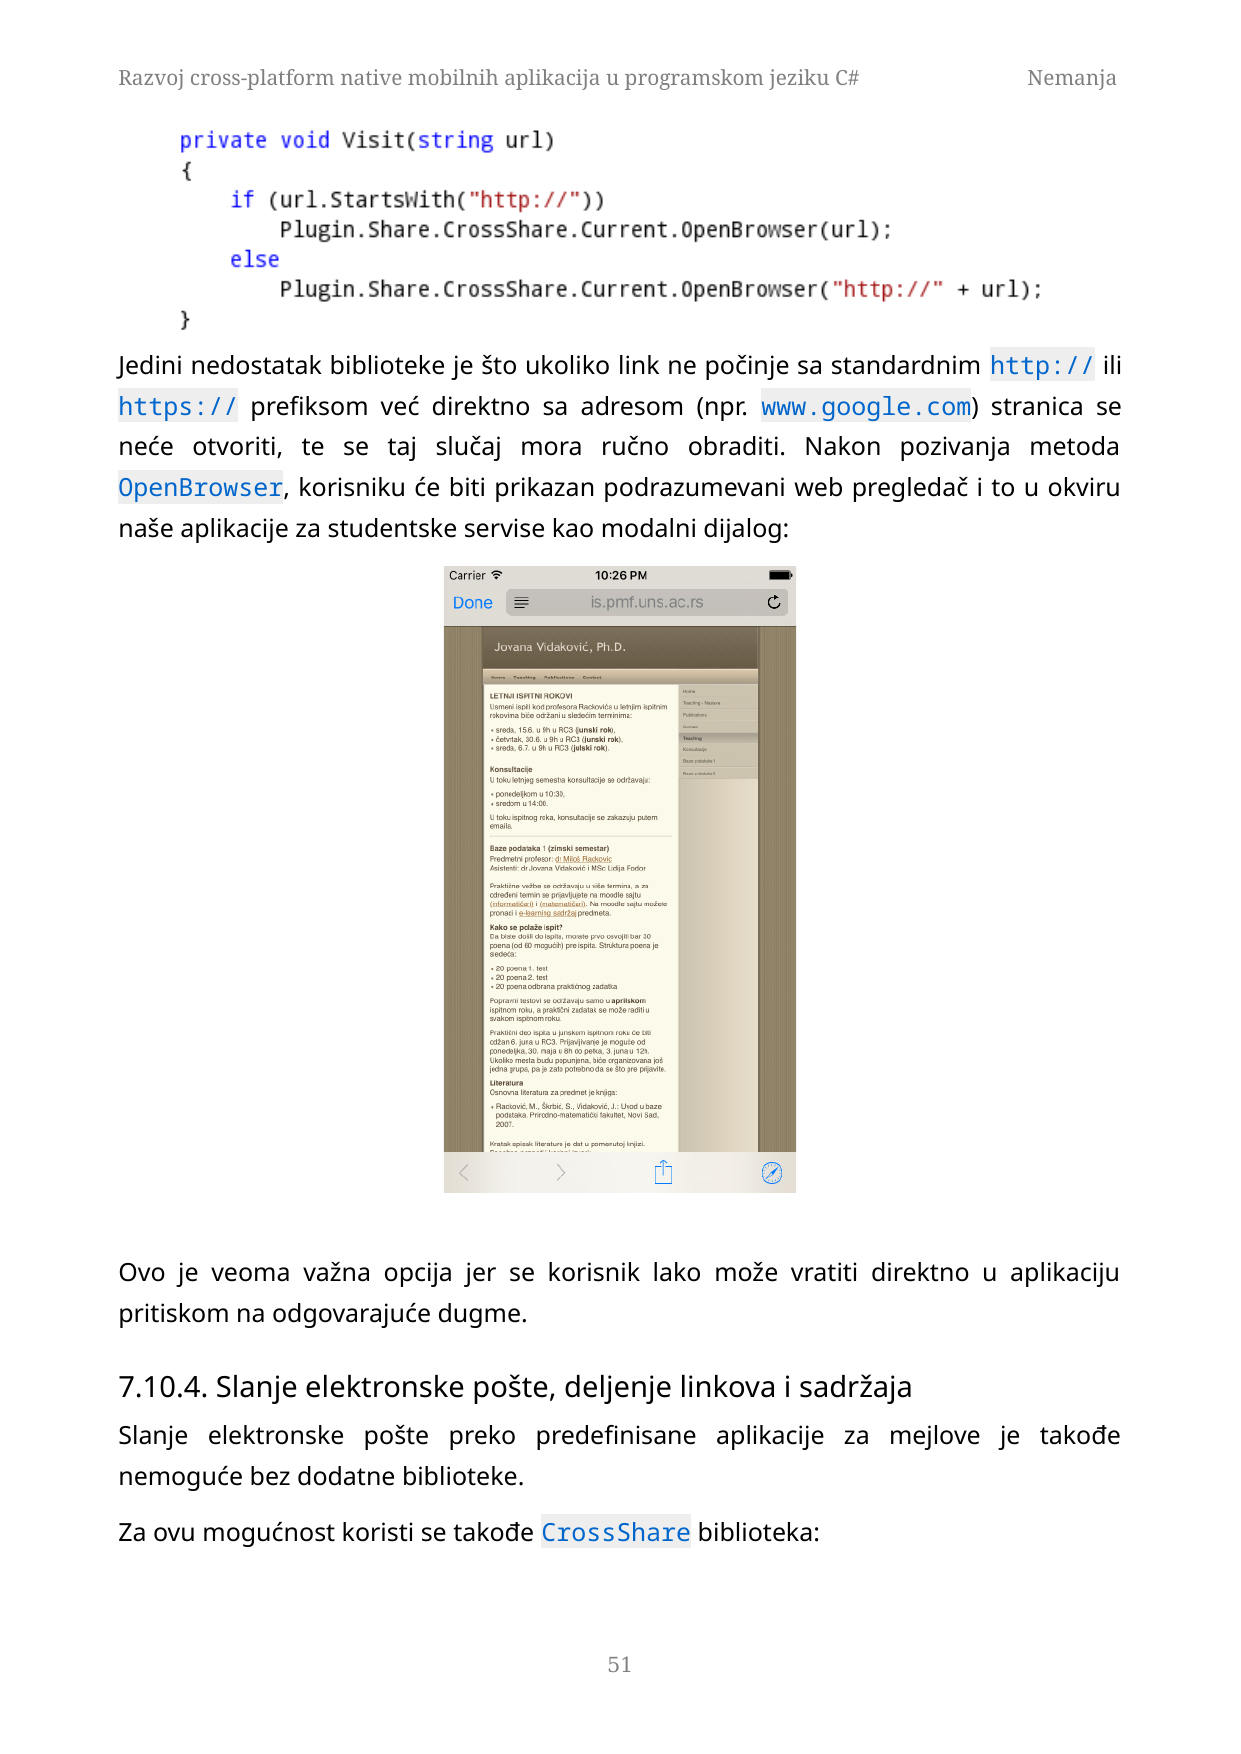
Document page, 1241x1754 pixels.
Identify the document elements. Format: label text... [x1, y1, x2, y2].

text Slanje elektronske pošte preko predefinisane aplikacije za mejlove je takođe nemoguće bez dodatne biblioteke. [118, 1418, 1122, 1493]
text Za ovu mogućnost koristi se takođe CrossShare biblioteka: [118, 1514, 1122, 1548]
text Ovo je veoma važna opcija jer se korisnik lako može vratiti direktno u aplikaciju pritiskom na odgovarajuće dugme. [118, 1255, 1122, 1330]
picture [167, 123, 1074, 341]
text Jedini nedostatak biblioteke je što ukoliko link ne počinje sa standardnim http:// ili https:// prefiksom već direktno sa adresom (npr. www.google.com) stranica se neće otvoriti, te se taj slučaj mora ručno obraditi. Nakon pozivanja metoda OpenBrowser, korisniku će biti prikazan podrazumevani web pregledač i to u okviru naše aplikacije za studentske servise kao modalni dijalog: [118, 341, 1122, 545]
picture [443, 566, 797, 1193]
subtitle 7.10.4. Slanje elektronske pošte, deljenje linkova i sadržaja [118, 1366, 1122, 1406]
